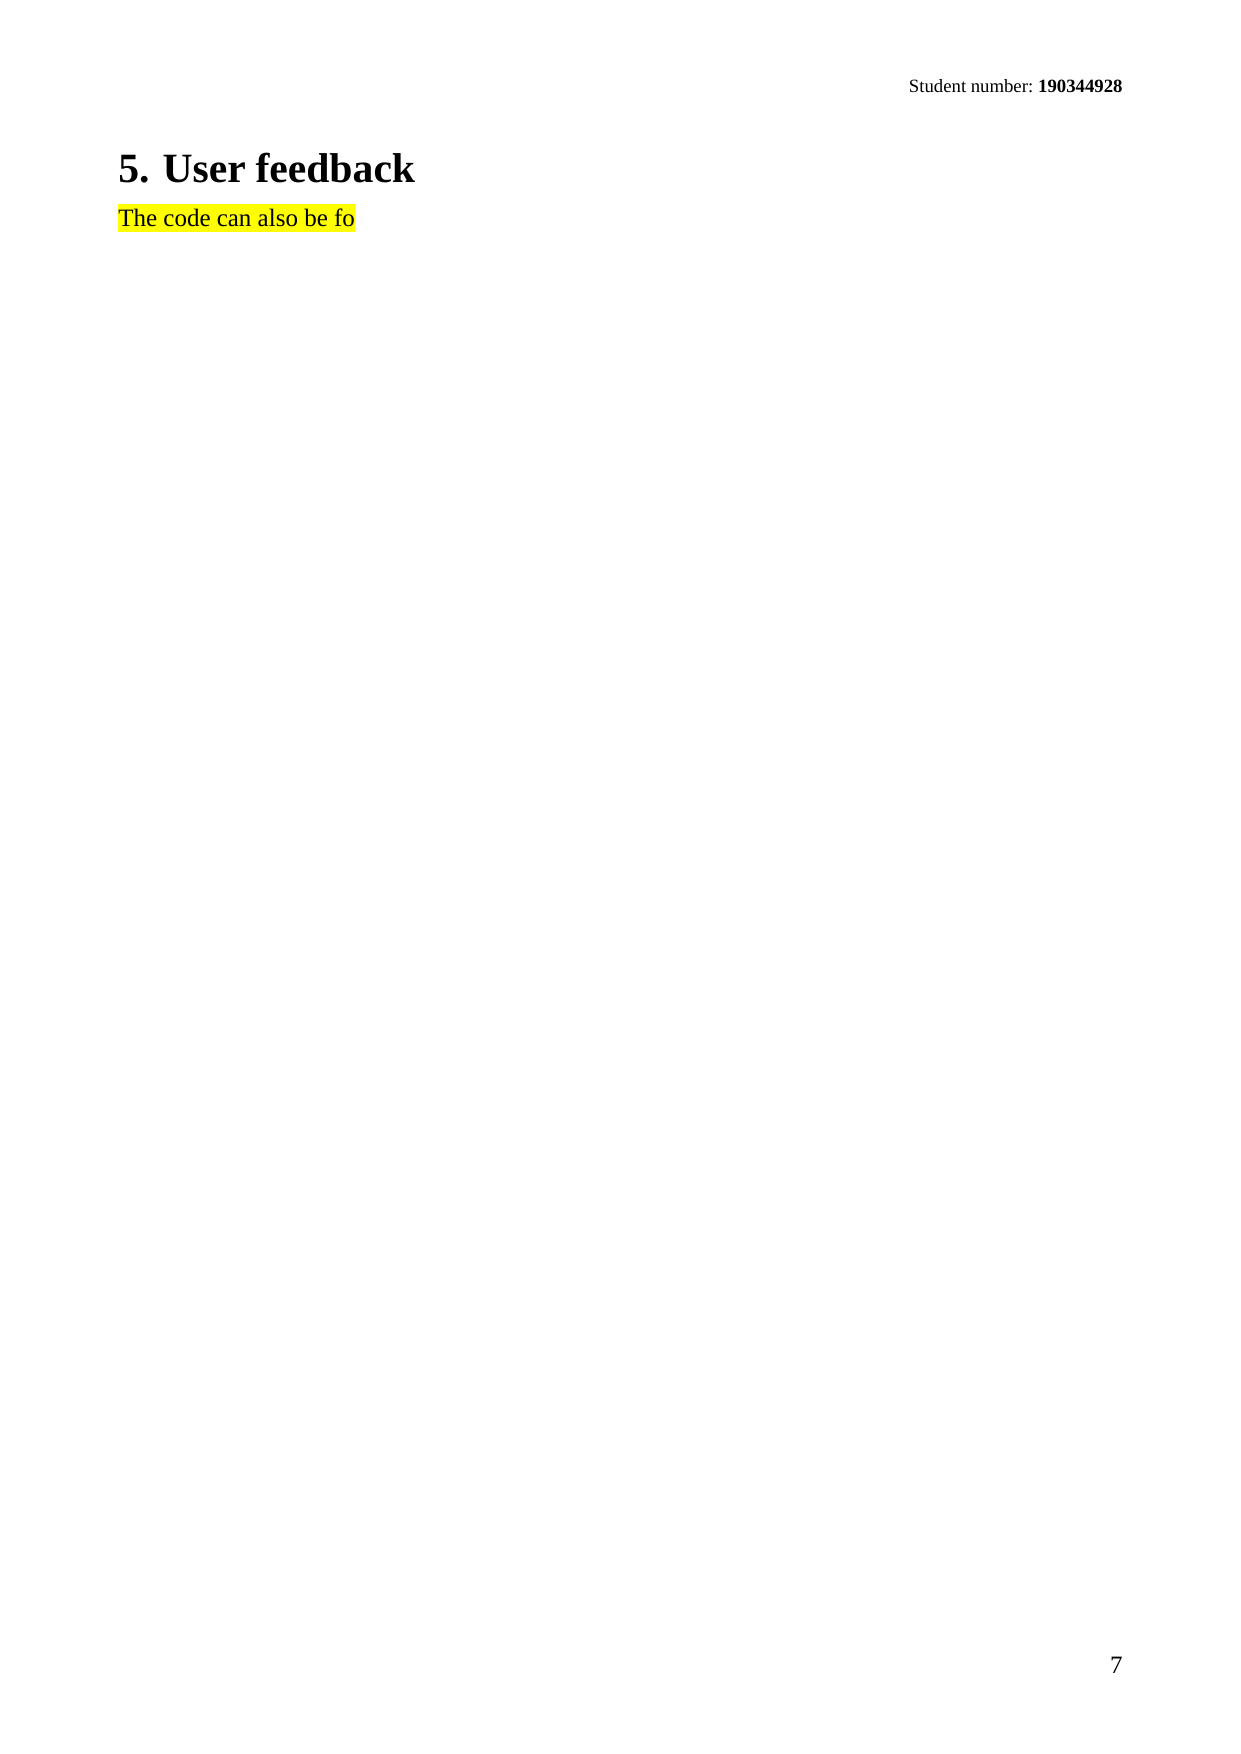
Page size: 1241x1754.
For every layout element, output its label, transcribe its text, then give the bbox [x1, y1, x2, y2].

subtitle User feedback [118, 143, 1122, 191]
text The code can also be fo [118, 203, 1122, 232]
